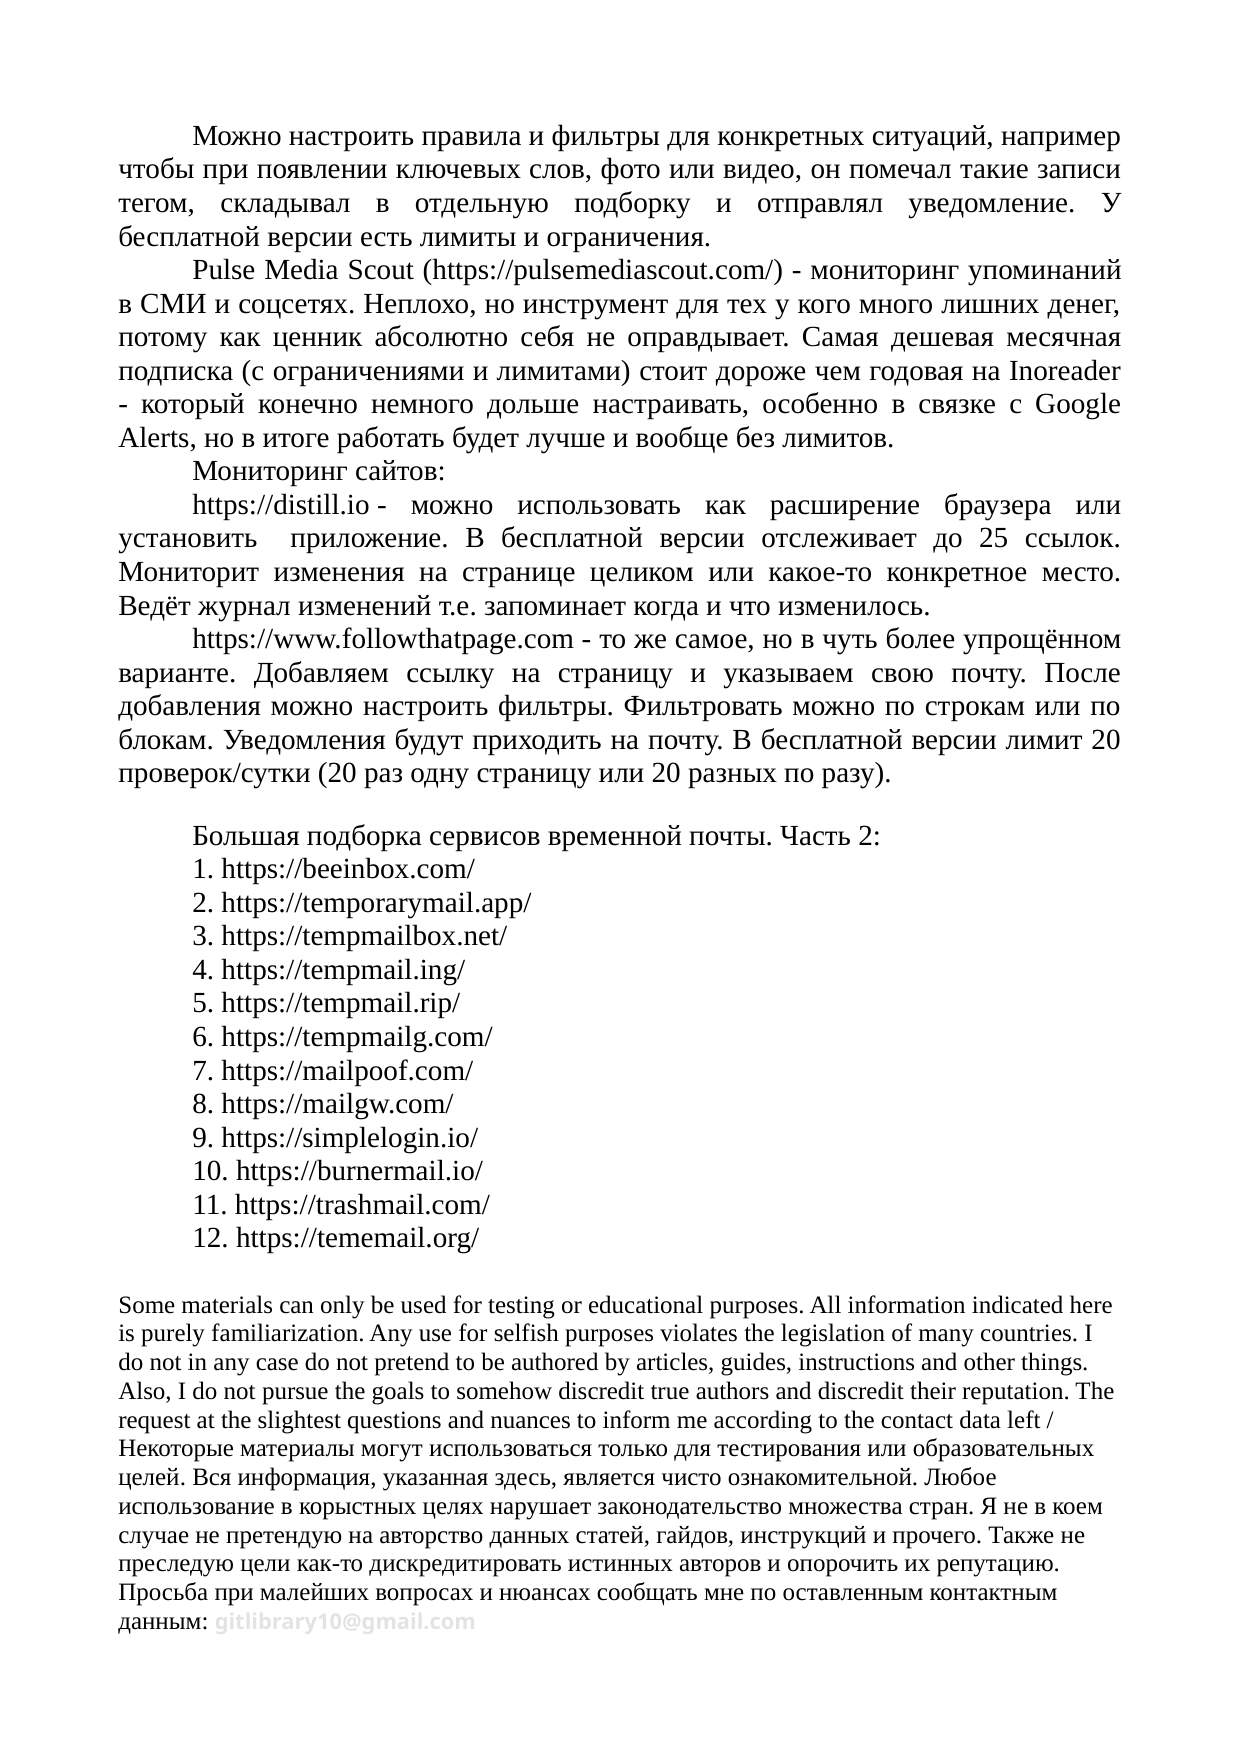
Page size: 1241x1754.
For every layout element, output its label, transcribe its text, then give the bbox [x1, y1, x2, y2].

text 1. https://beeinbox.com/ [118, 851, 1122, 885]
text Большая подборка сервисов временной почты. Часть 2: [118, 818, 1122, 851]
text Можно настроить правила и фильтры для конкретных ситуаций, например чтобы при появлении ключевых слов, фото или видео, он помечал такие записи тегом, складывал в отдельную подборку и отправлял уведомление. У бесплатной версии есть лимиты и ограничения. [118, 118, 1122, 252]
text 8. https://mailgw.com/ [118, 1086, 1122, 1120]
text 5. https://tempmail.rip/ [118, 986, 1122, 1019]
text 3. https://tempmailbox.net/ [118, 918, 1122, 952]
text 6. https://tempmailg.com/ [118, 1019, 1122, 1053]
text 4. https://tempmail.ing/ [118, 952, 1122, 986]
text 10. https://burnermail.io/ [118, 1153, 1122, 1187]
text 9. https://simplelogin.io/ [118, 1120, 1122, 1153]
text https://distill.io - можно использовать как расширение браузера или установить приложение. В бесплатной версии отслеживает до 25 ссылок. Мониторит изменения на странице целиком или какое-то конкретное место. Ведёт журнал изменений т.е. запоминает когда и что изменилось. [118, 487, 1122, 621]
text Pulse Media Scout (https://pulsemediascout.com/) - мониторинг упоминаний в СМИ и соцсетях. Неплохо, но инструмент для тех у кого много лишних денег, потому как ценник абсолютно себя не оправдывает. Самая дешевая месячная подписка (с ограничениями и лимитами) стоит дороже чем годовая на Inoreader - который конечно немного дольше настраивать, особенно в связке с Google Alerts, но в итоге работать будет лучше и вообще без лимитов. [118, 252, 1122, 453]
text 12. https://tememail.org/ [118, 1220, 1122, 1254]
text 7. https://mailpoof.com/ [118, 1053, 1122, 1086]
text https://www.followthatpage.com - то же самое, но в чуть более упрощённом варианте. Добавляем ссылку на страницу и указываем свою почту. После добавления можно настроить фильтры. Фильтровать можно по строкам или по блокам. Уведомления будут приходить на почту. В бесплатной версии лимит 20 проверок/сутки (20 раз одну страницу или 20 разных по разу). [118, 621, 1122, 789]
text Мониторинг сайтов: [118, 453, 1122, 487]
text 2. https://temporarymail.app/ [118, 885, 1122, 918]
text 11. https://trashmail.com/ [118, 1187, 1122, 1220]
